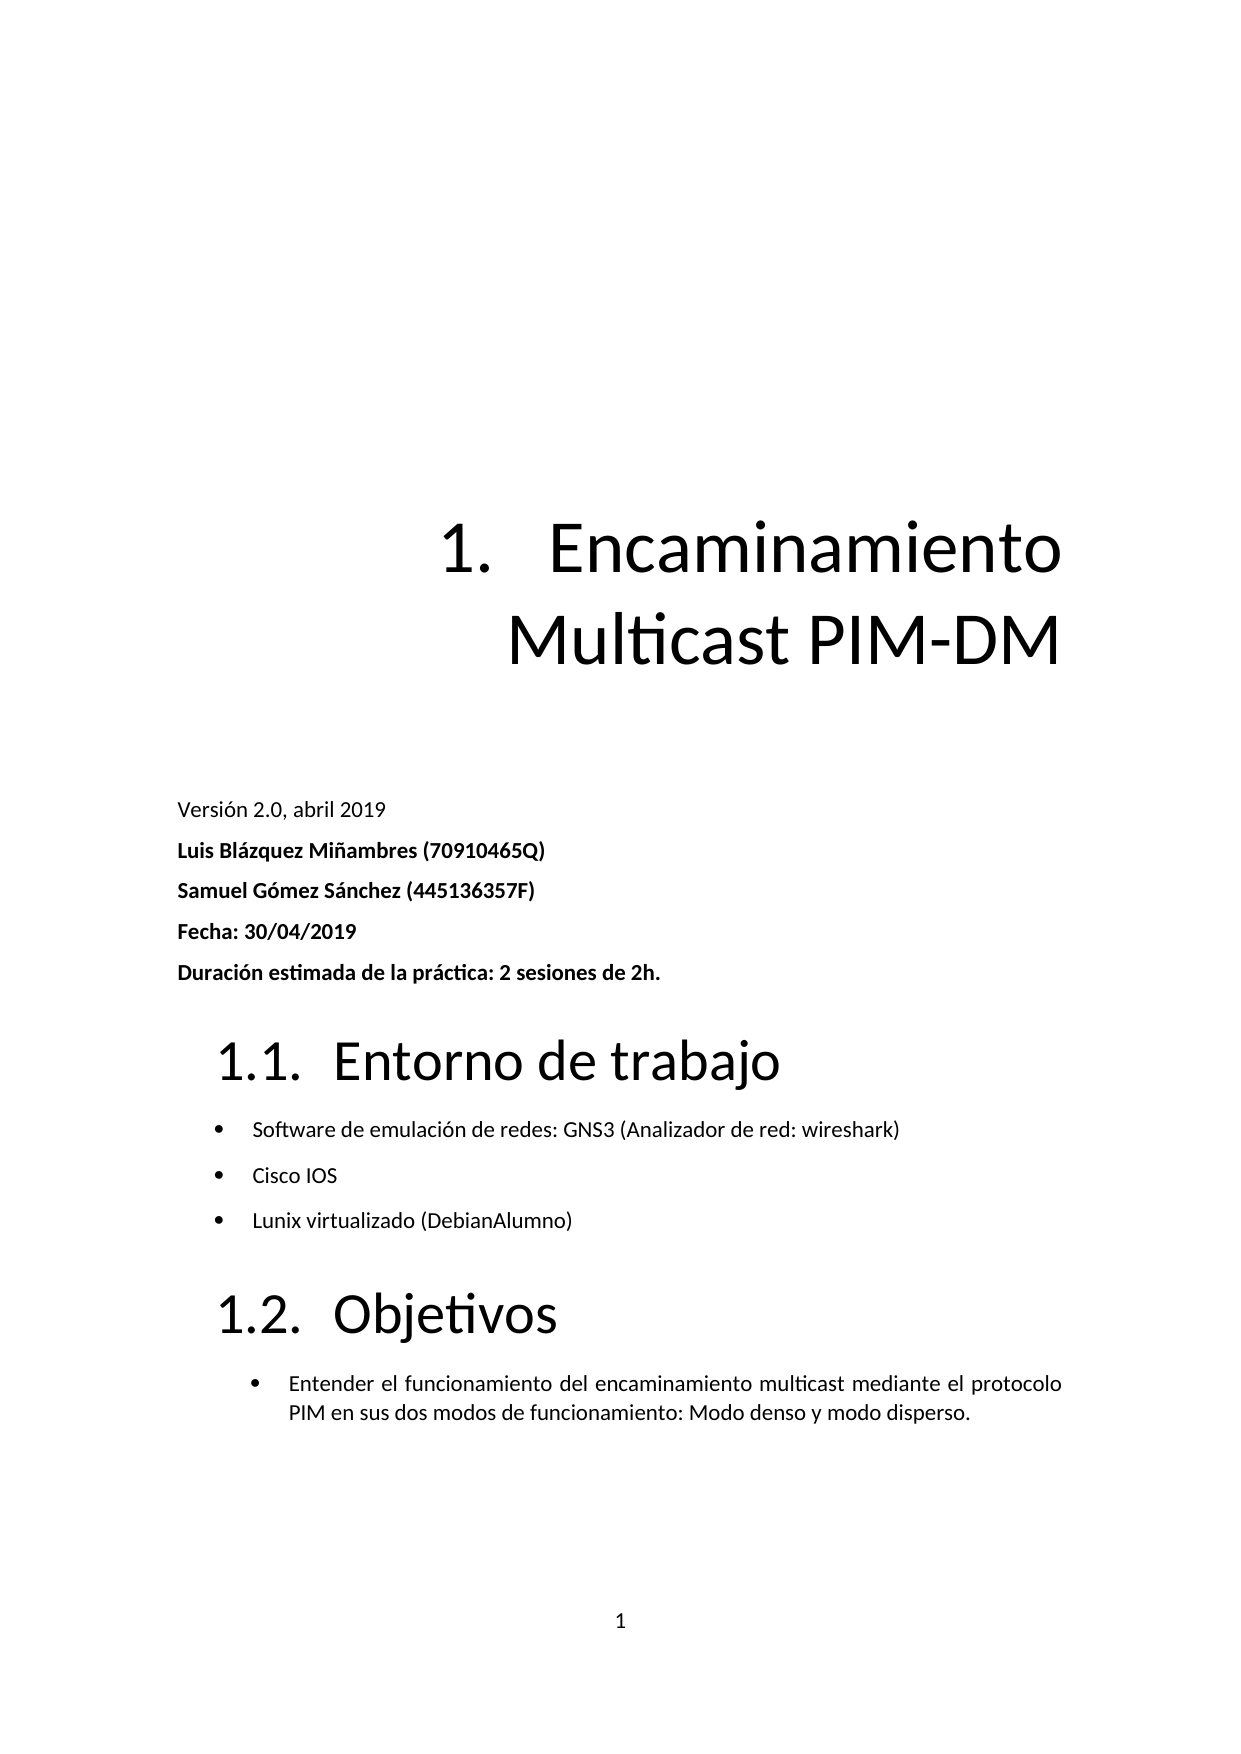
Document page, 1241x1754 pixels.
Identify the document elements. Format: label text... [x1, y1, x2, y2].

subtitle Objetivos [215, 1277, 1063, 1348]
subtitle Entorno de trabajo [215, 1023, 1063, 1094]
text Duración estimada de la práctica: 2 sesiones de 2h. [177, 958, 1063, 986]
text Samuel Gómez Sánchez (445136357F) [177, 877, 1063, 905]
text Luis Blázquez Miñambres (70910465Q) [177, 836, 1063, 864]
text Fecha: 30/04/2019 [177, 917, 1063, 945]
subtitle Encaminamiento Multicast PIM-DM [177, 500, 1063, 683]
text Versión 2.0, abril 2019 [177, 796, 1063, 824]
list Cisco IOS [215, 1161, 1063, 1189]
list Lunix virtualizado (DebianAlumno) [215, 1206, 1063, 1234]
list Entender el funcionamiento del encaminamiento multicast mediante el protocolo PIM en sus dos modos de funcionamiento: Modo denso y modo disperso. [251, 1369, 1063, 1426]
list Software de emulación de redes: GNS3 (Analizador de red: wireshark) [215, 1115, 1063, 1143]
